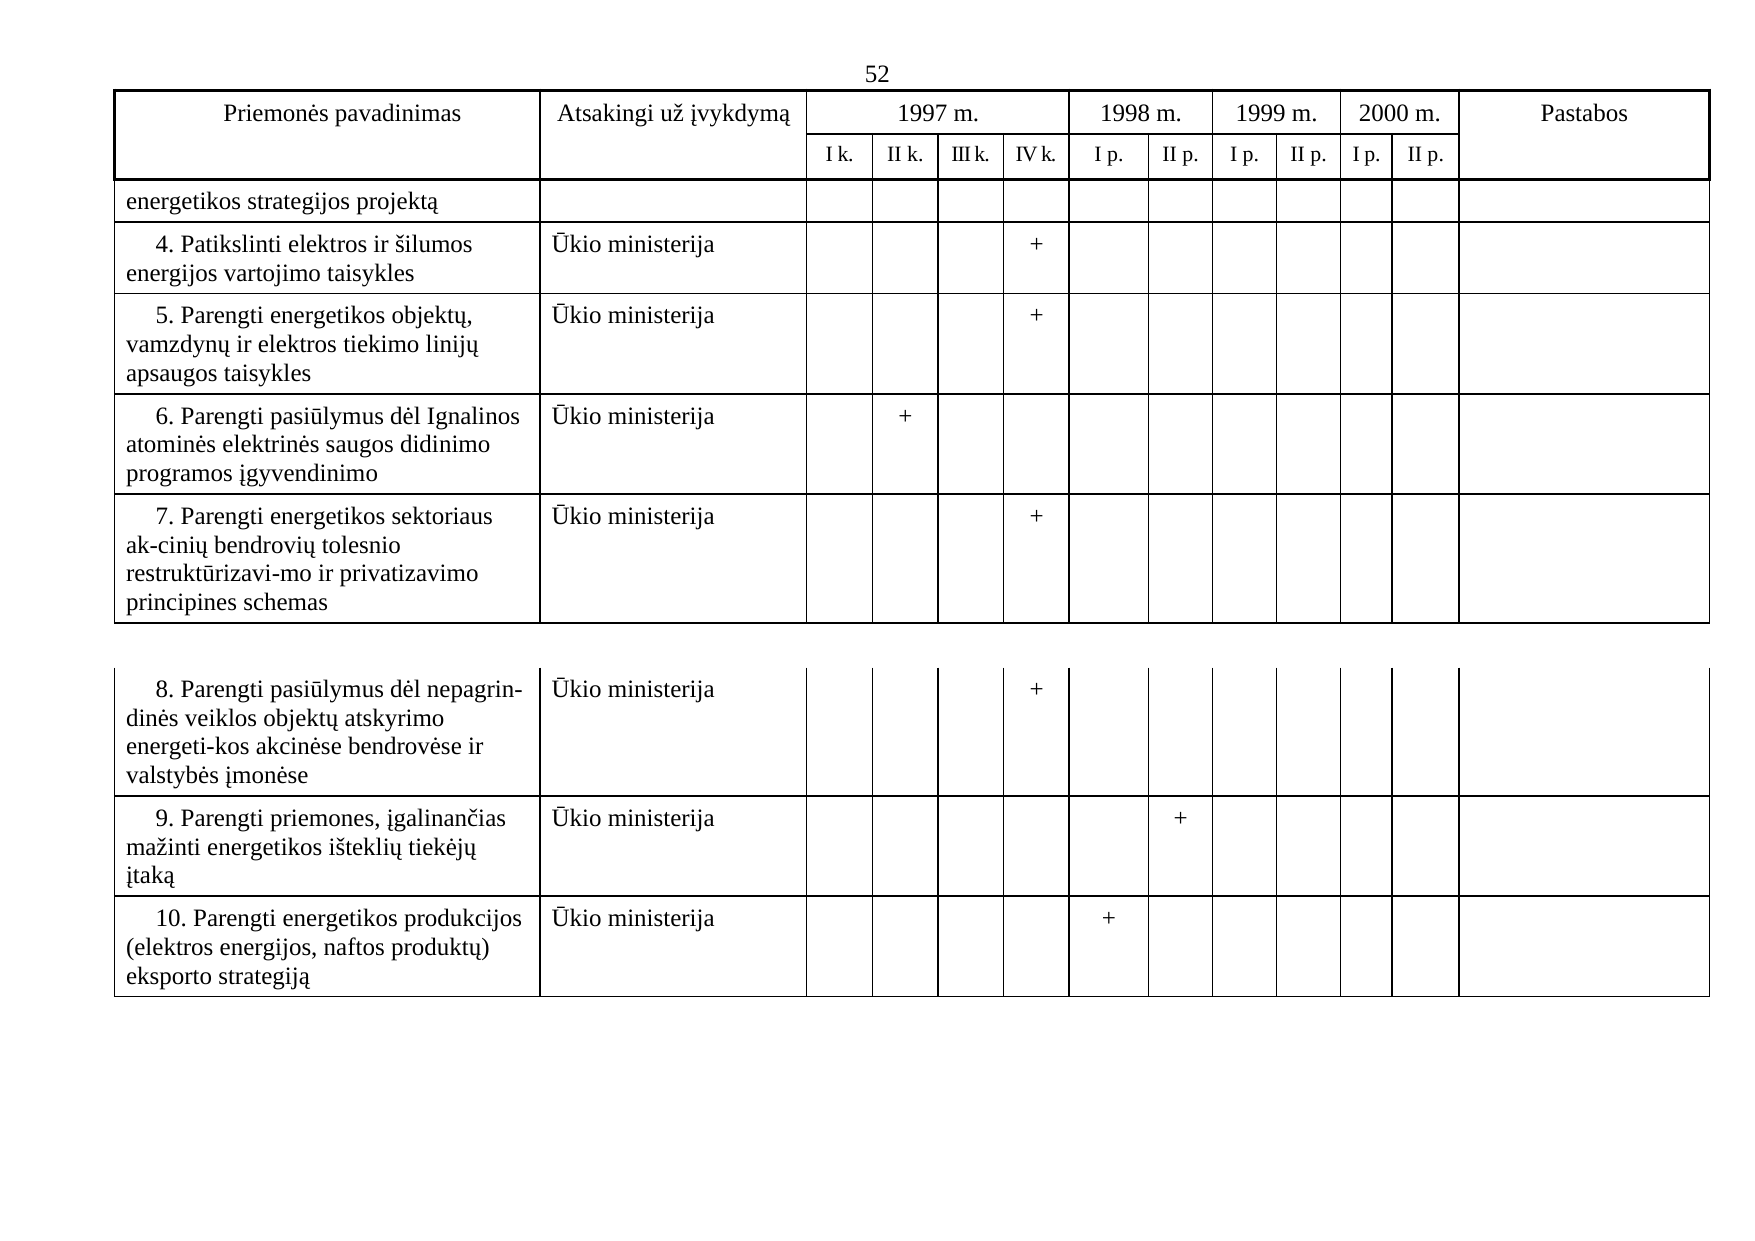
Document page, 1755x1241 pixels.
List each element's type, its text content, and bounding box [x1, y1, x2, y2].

table_cell [1460, 797, 1709, 895]
table_cell [1277, 294, 1340, 393]
table_cell [873, 181, 937, 221]
table_cell + [1070, 897, 1148, 996]
table_cell IV k. [1004, 135, 1068, 178]
table_cell [873, 223, 937, 293]
table_cell [1213, 181, 1276, 221]
table_cell [1393, 668, 1458, 795]
table_cell [807, 223, 872, 293]
table_cell [1341, 897, 1391, 996]
table_cell [1070, 294, 1148, 393]
table_cell 5. Parengti energetikos objektų, vamzdynų ir elektros tiekimo linijų apsaugos taisykles [115, 294, 539, 393]
table_cell Ūkio ministerija [541, 668, 806, 795]
table_cell II p. [1277, 135, 1340, 178]
table_cell [1460, 897, 1709, 996]
table_cell [939, 897, 1003, 996]
table_cell [1393, 181, 1458, 221]
table_header 1999 m. [1213, 92, 1340, 133]
table_cell II p. [1149, 135, 1212, 178]
table_cell [873, 294, 937, 393]
table_cell + [1004, 294, 1068, 393]
table_cell [1393, 897, 1458, 996]
table_header Pastabos [1460, 92, 1708, 133]
table_cell [1149, 294, 1212, 393]
table_cell [1277, 797, 1340, 895]
table_header 1997 m. [807, 92, 1068, 133]
table_cell I p. [1341, 135, 1391, 178]
table_cell + [873, 395, 937, 493]
table_cell [1069, 624, 1148, 668]
table_cell [115, 624, 540, 668]
table_cell [807, 395, 872, 493]
table_cell [939, 668, 1003, 795]
table_header Priemonės pavadinimas [116, 92, 539, 133]
table_cell + [1149, 797, 1212, 895]
table_cell [938, 624, 1003, 668]
table_cell [1277, 495, 1340, 622]
table_header 2000 m. [1341, 92, 1458, 133]
table_cell [1213, 395, 1276, 493]
table_cell [939, 223, 1003, 293]
table_cell [1149, 668, 1212, 795]
table_cell [1070, 668, 1148, 795]
table_cell [1341, 668, 1391, 795]
table_cell I p. [1070, 135, 1148, 178]
table_cell energetikos strategijos projektą [115, 181, 539, 221]
table_cell [1460, 181, 1709, 221]
table_cell [873, 668, 937, 795]
table_cell [1393, 495, 1458, 622]
table_cell [1341, 624, 1392, 668]
table_cell [1277, 897, 1340, 996]
table_cell [1460, 133, 1708, 178]
table_cell + [1004, 223, 1068, 293]
table_cell [1341, 294, 1391, 393]
table_cell [1213, 897, 1276, 996]
table_cell [116, 133, 539, 178]
table_cell [1149, 897, 1212, 996]
table_cell [1004, 797, 1068, 895]
table_cell [1149, 181, 1212, 221]
table_cell 9. Parengti priemones, įgalinančias mažinti energetikos išteklių tiekėjų įtaką [115, 797, 539, 895]
table_cell [807, 181, 872, 221]
table_cell [1213, 797, 1276, 895]
table_cell [1460, 668, 1709, 795]
table_cell [939, 797, 1003, 895]
table_cell [1213, 495, 1276, 622]
table_cell 4. Patikslinti elektros ir šilumos energijos vartojimo taisykles [115, 223, 539, 293]
table_cell [1393, 294, 1458, 393]
table_cell [1213, 294, 1276, 393]
table_cell [807, 897, 872, 996]
table_cell [1213, 668, 1276, 795]
table_cell [1213, 223, 1276, 293]
table_cell [1070, 181, 1148, 221]
table_cell [939, 495, 1003, 622]
table_cell 10. Parengti energetikos produkcijos (elektros energijos, naftos produktų) eksporto strategiją [115, 897, 539, 996]
table_cell Ūkio ministerija [541, 294, 806, 393]
table_cell [939, 294, 1003, 393]
table_cell [541, 133, 806, 178]
table_cell [807, 797, 872, 895]
table_cell [1149, 223, 1212, 293]
table_cell [1004, 395, 1068, 493]
table_cell [1276, 624, 1341, 668]
table_cell [1459, 624, 1709, 668]
table_cell [1460, 495, 1709, 622]
table_cell [1341, 797, 1391, 895]
table_cell [1341, 395, 1391, 493]
table_cell [1341, 223, 1391, 293]
table_cell [1070, 395, 1148, 493]
table_cell [1149, 495, 1212, 622]
table_cell [1070, 223, 1148, 293]
table_cell Ūkio ministerija [541, 223, 806, 293]
table_cell [939, 395, 1003, 493]
table_cell [1004, 624, 1069, 668]
table_cell + [1004, 495, 1068, 622]
table_cell [1277, 395, 1340, 493]
table_cell [1004, 897, 1068, 996]
table_cell + [1004, 668, 1068, 795]
table_cell [1460, 395, 1709, 493]
table_cell [1392, 624, 1459, 668]
table_cell I p. [1213, 135, 1276, 178]
table_cell [1148, 624, 1212, 668]
table_cell 8. Parengti pasiūlymus dėl nepagrin-dinės veiklos objektų atskyrimo energeti-kos akcinėse bendrovėse ir valstybės įmonėse [115, 668, 539, 795]
table_cell [1277, 668, 1340, 795]
table_cell [1070, 797, 1148, 895]
table_cell III k. [939, 135, 1003, 178]
table_cell Ūkio ministerija [541, 897, 806, 996]
table_cell II p. [1393, 135, 1458, 178]
table_cell [1393, 395, 1458, 493]
table_cell [873, 897, 937, 996]
table_cell [1212, 624, 1276, 668]
table_cell [541, 181, 806, 221]
table_cell Ūkio ministerija [541, 395, 806, 493]
table_cell [873, 797, 937, 895]
table_cell [1393, 223, 1458, 293]
table_cell [1341, 181, 1391, 221]
table_cell 6. Parengti pasiūlymus dėl Ignalinos atominės elektrinės saugos didinimo programos įgyvendinimo [115, 395, 539, 493]
table_cell [807, 668, 872, 795]
table_cell [1149, 395, 1212, 493]
table_cell I k. [807, 135, 872, 178]
table_cell [1393, 797, 1458, 895]
table_cell [1004, 181, 1068, 221]
table_cell [807, 495, 872, 622]
table_cell [807, 624, 872, 668]
table_cell [540, 624, 807, 668]
table_cell [1341, 495, 1391, 622]
table_cell [807, 294, 872, 393]
table_header Atsakingi už įvykdymą [541, 92, 806, 133]
table_cell II k. [873, 135, 937, 178]
table_cell [873, 495, 937, 622]
table_cell [1277, 181, 1340, 221]
table_cell Ūkio ministerija [541, 797, 806, 895]
table_cell [939, 181, 1003, 221]
table_cell [1460, 223, 1709, 293]
table_cell [1460, 294, 1709, 393]
table_cell Ūkio ministerija [541, 495, 806, 622]
table_cell [1277, 223, 1340, 293]
table_cell [872, 624, 938, 668]
table_cell 7. Parengti energetikos sektoriaus ak-cinių bendrovių tolesnio restruktūrizavi-mo ir privatizavimo principines schemas [115, 495, 539, 622]
table_header 1998 m. [1070, 92, 1212, 133]
table_cell [1070, 495, 1148, 622]
